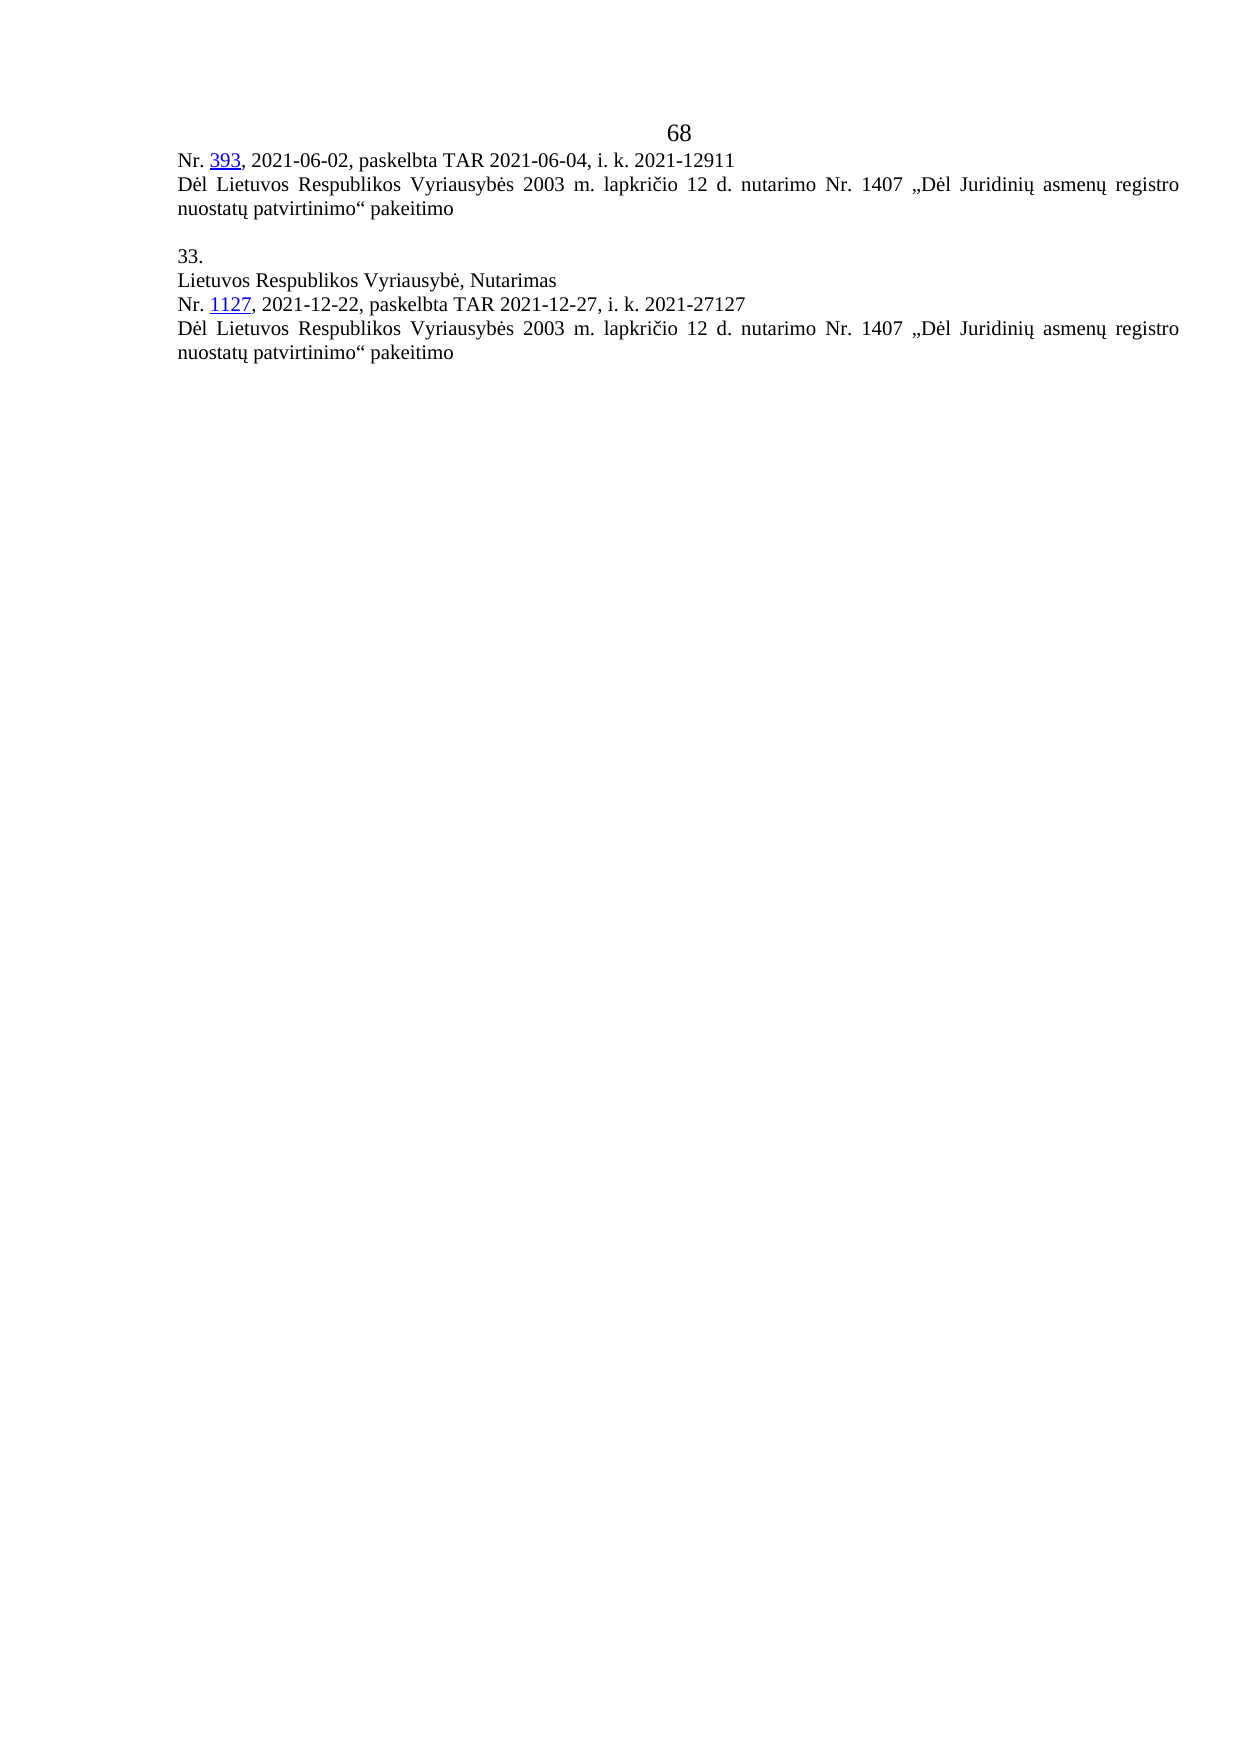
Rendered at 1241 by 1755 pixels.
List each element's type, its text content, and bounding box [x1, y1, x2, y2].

text Lietuvos Respublikos Vyriausybė, Nutarimas [177, 268, 1181, 292]
text Dėl Lietuvos Respublikos Vyriausybės 2003 m. lapkričio 12 d. nutarimo Nr. 1407 „Dėl Juridinių asmenų registro nuostatų patvirtinimo“ pakeitimo [177, 316, 1181, 364]
text Nr. 1127, 2021-12-22, paskelbta TAR 2021-12-27, i. k. 2021-27127 [177, 292, 1181, 316]
text Dėl Lietuvos Respublikos Vyriausybės 2003 m. lapkričio 12 d. nutarimo Nr. 1407 „Dėl Juridinių asmenų registro nuostatų patvirtinimo“ pakeitimo [177, 172, 1181, 220]
text 33. [177, 244, 1181, 268]
text Nr. 393, 2021-06-02, paskelbta TAR 2021-06-04, i. k. 2021-12911 [177, 148, 1181, 172]
